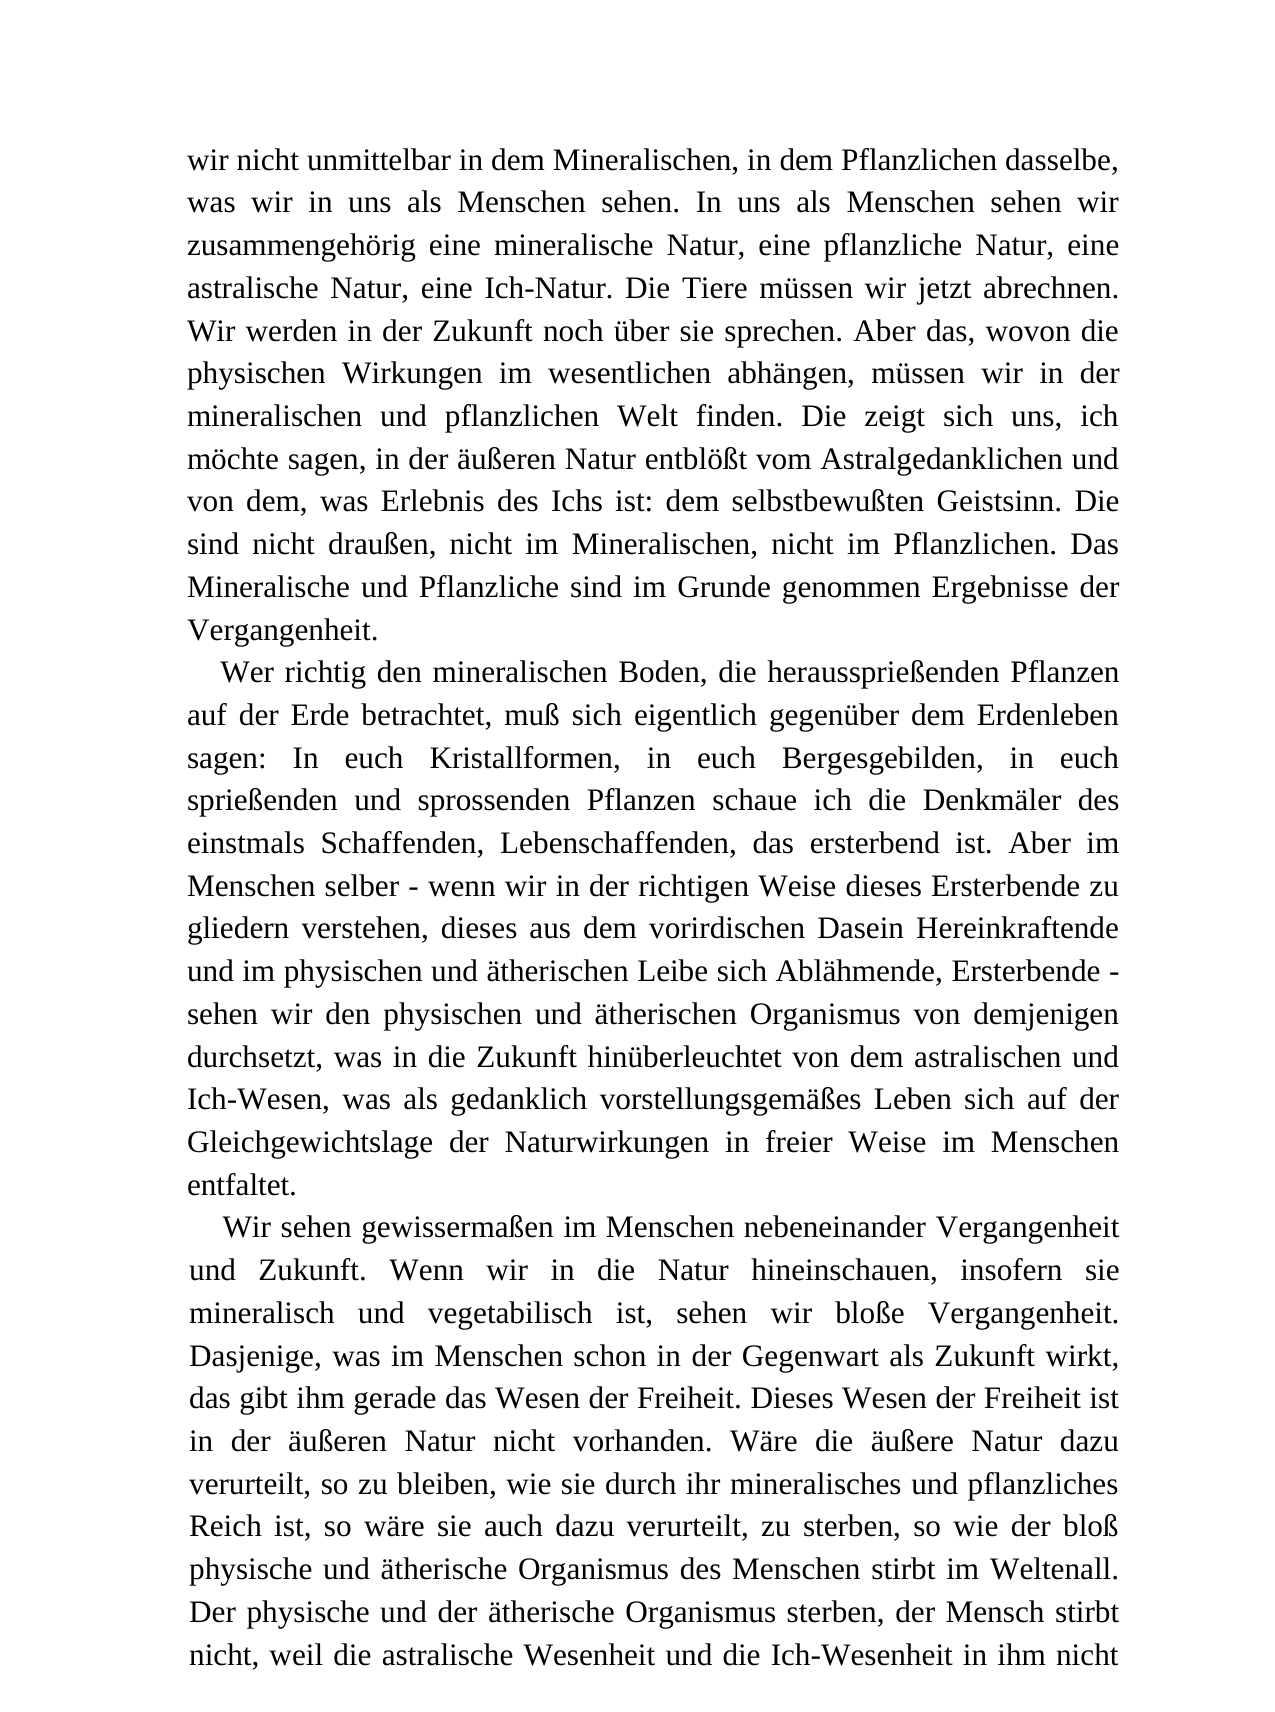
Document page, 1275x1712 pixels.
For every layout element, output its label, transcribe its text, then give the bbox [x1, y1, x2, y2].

text Wir sehen gewissermaßen im Menschen nebeneinander Vergangenheit und Zukunft. Wenn wir in die Natur hineinschauen, insofern sie mineralisch und vegetabilisch ist, sehen wir bloße Vergangenheit. Dasjenige, was im Menschen schon in der Gegenwart als Zukunft wirkt, das gibt ihm gerade das Wesen der Freiheit. Dieses Wesen der Freiheit ist in der äußeren Natur nicht vorhanden. Wäre die äußere Natur dazu verurteilt, so zu bleiben, wie sie durch ihr mineralisches und pflanzliches Reich ist, so wäre sie auch dazu verurteilt, zu sterben, so wie der bloß physische und ätherische Organismus des Menschen stirbt im Weltenall. Der physische und der ätherische Organismus sterben, der Mensch stirbt nicht, weil die astralische Wesenheit und die Ich-Wesenheit in ihm nicht [189, 1209, 1120, 1672]
text Wer richtig den mineralischen Boden, die heraussprießenden Pflanzen auf der Erde betrachtet, muß sich eigentlich gegenüber dem Erdenleben sagen: In euch Kristallformen, in euch Bergesgebilden, in euch sprießenden und sprossenden Pflanzen schaue ich die Denkmäler des einstmals Schaffenden, Lebenschaffenden, das ersterbend ist. Aber im Menschen selber - wenn wir in der richtigen Weise dieses Ersterbende zu gliedern verstehen, dieses aus dem vorirdischen Dasein Hereinkraftende und im physischen und ätherischen Leibe sich Ablähmende, Ersterbende - sehen wir den physischen und ätherischen Organismus von demjenigen durchsetzt, was in die Zukunft hinüberleuchtet von dem astralischen und Ich-Wesen, was als gedanklich vorstellungsgemäßes Leben sich auf der Gleichgewichtslage der Naturwirkungen in freier Weise im Menschen entfaltet. [187, 653, 1120, 1202]
text wir nicht unmittelbar in dem Mineralischen, in dem Pflanzlichen dasselbe, was wir in uns als Menschen sehen. In uns als Menschen sehen wir zusammengehörig eine mineralische Natur, eine pflanzliche Natur, eine astralische Natur, eine Ich-Natur. Die Tiere müssen wir jetzt abrechnen. Wir werden in der Zukunft noch über sie sprechen. Aber das, wovon die physischen Wirkungen im wesentlichen abhängen, müssen wir in der mineralischen und pflanzlichen Welt finden. Die zeigt sich uns, ich möchte sagen, in der äußeren Natur entblößt vom Astralgedanklichen und von dem, was Erlebnis des Ichs ist: dem selbstbewußten Geistsinn. Die sind nicht draußen, nicht im Mineralischen, nicht im Pflanzlichen. Das Mineralische und Pflanzliche sind im Grunde genommen Ergebnisse der Vergangenheit. [187, 141, 1120, 647]
